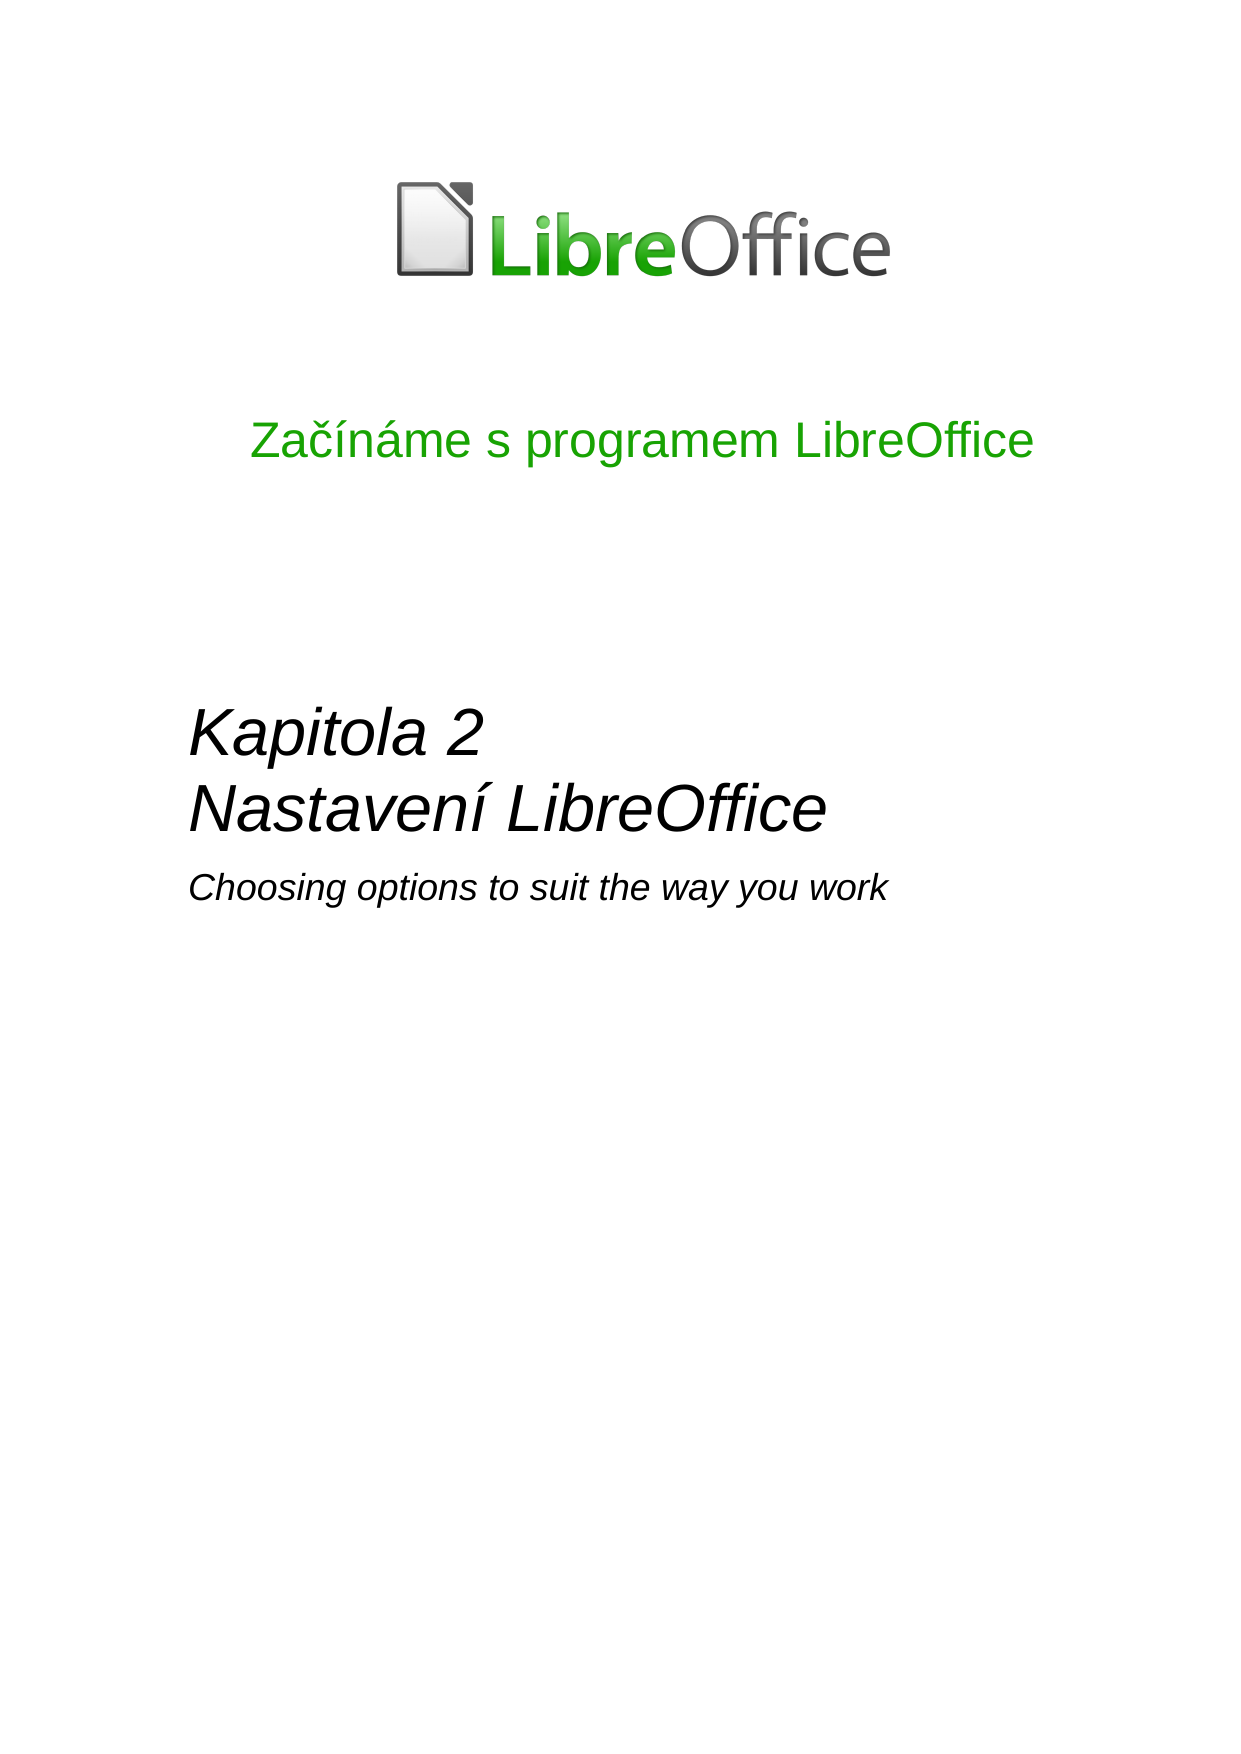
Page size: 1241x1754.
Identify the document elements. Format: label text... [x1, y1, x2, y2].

text Začínáme s programem LibreOffice [188, 410, 1098, 468]
subtitle Choosing options to suit the way you work [188, 866, 1098, 909]
picture [392, 177, 893, 283]
title Kapitola 2 Nastavení LibreOffice [188, 693, 1098, 846]
